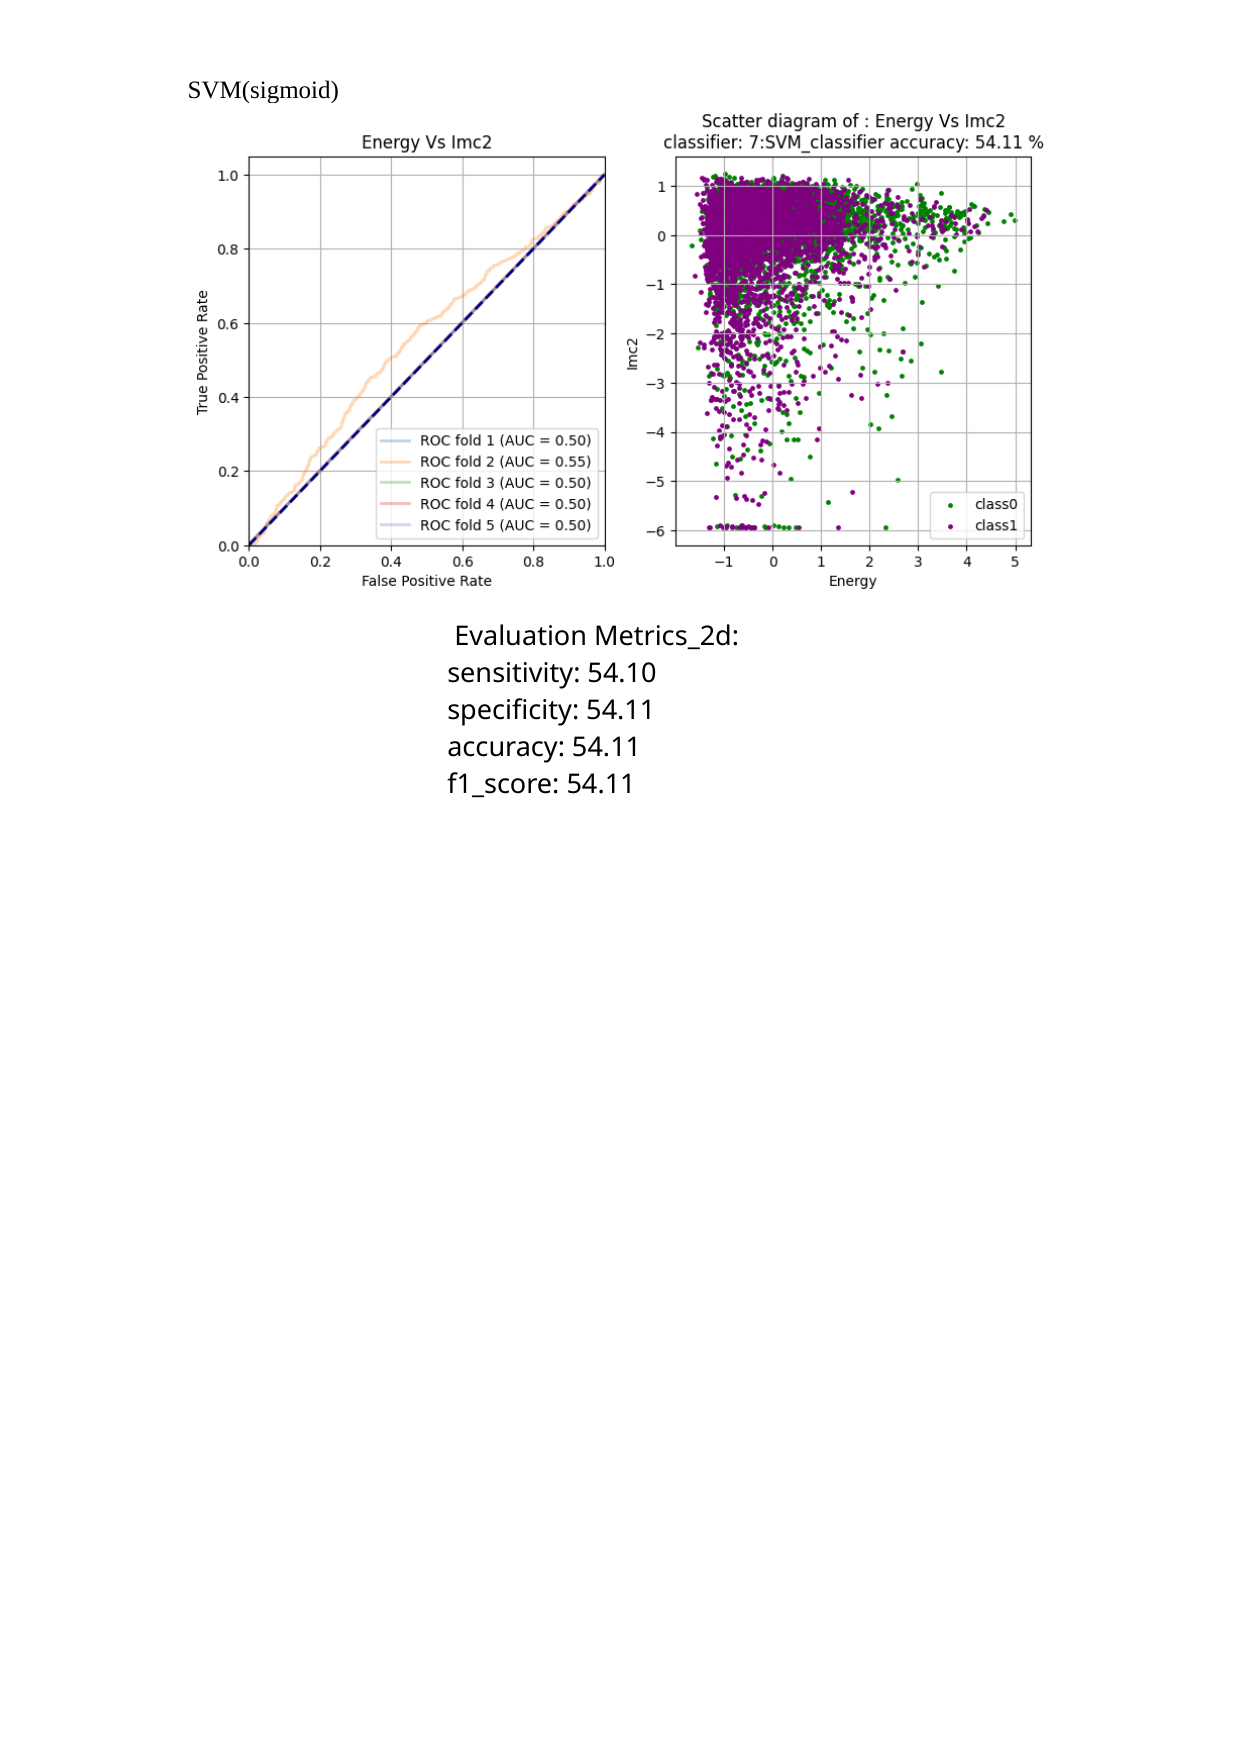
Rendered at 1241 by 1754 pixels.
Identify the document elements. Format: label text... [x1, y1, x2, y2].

text SVM(sigmoid) [187, 75, 1053, 103]
picture [187, 103, 1053, 599]
